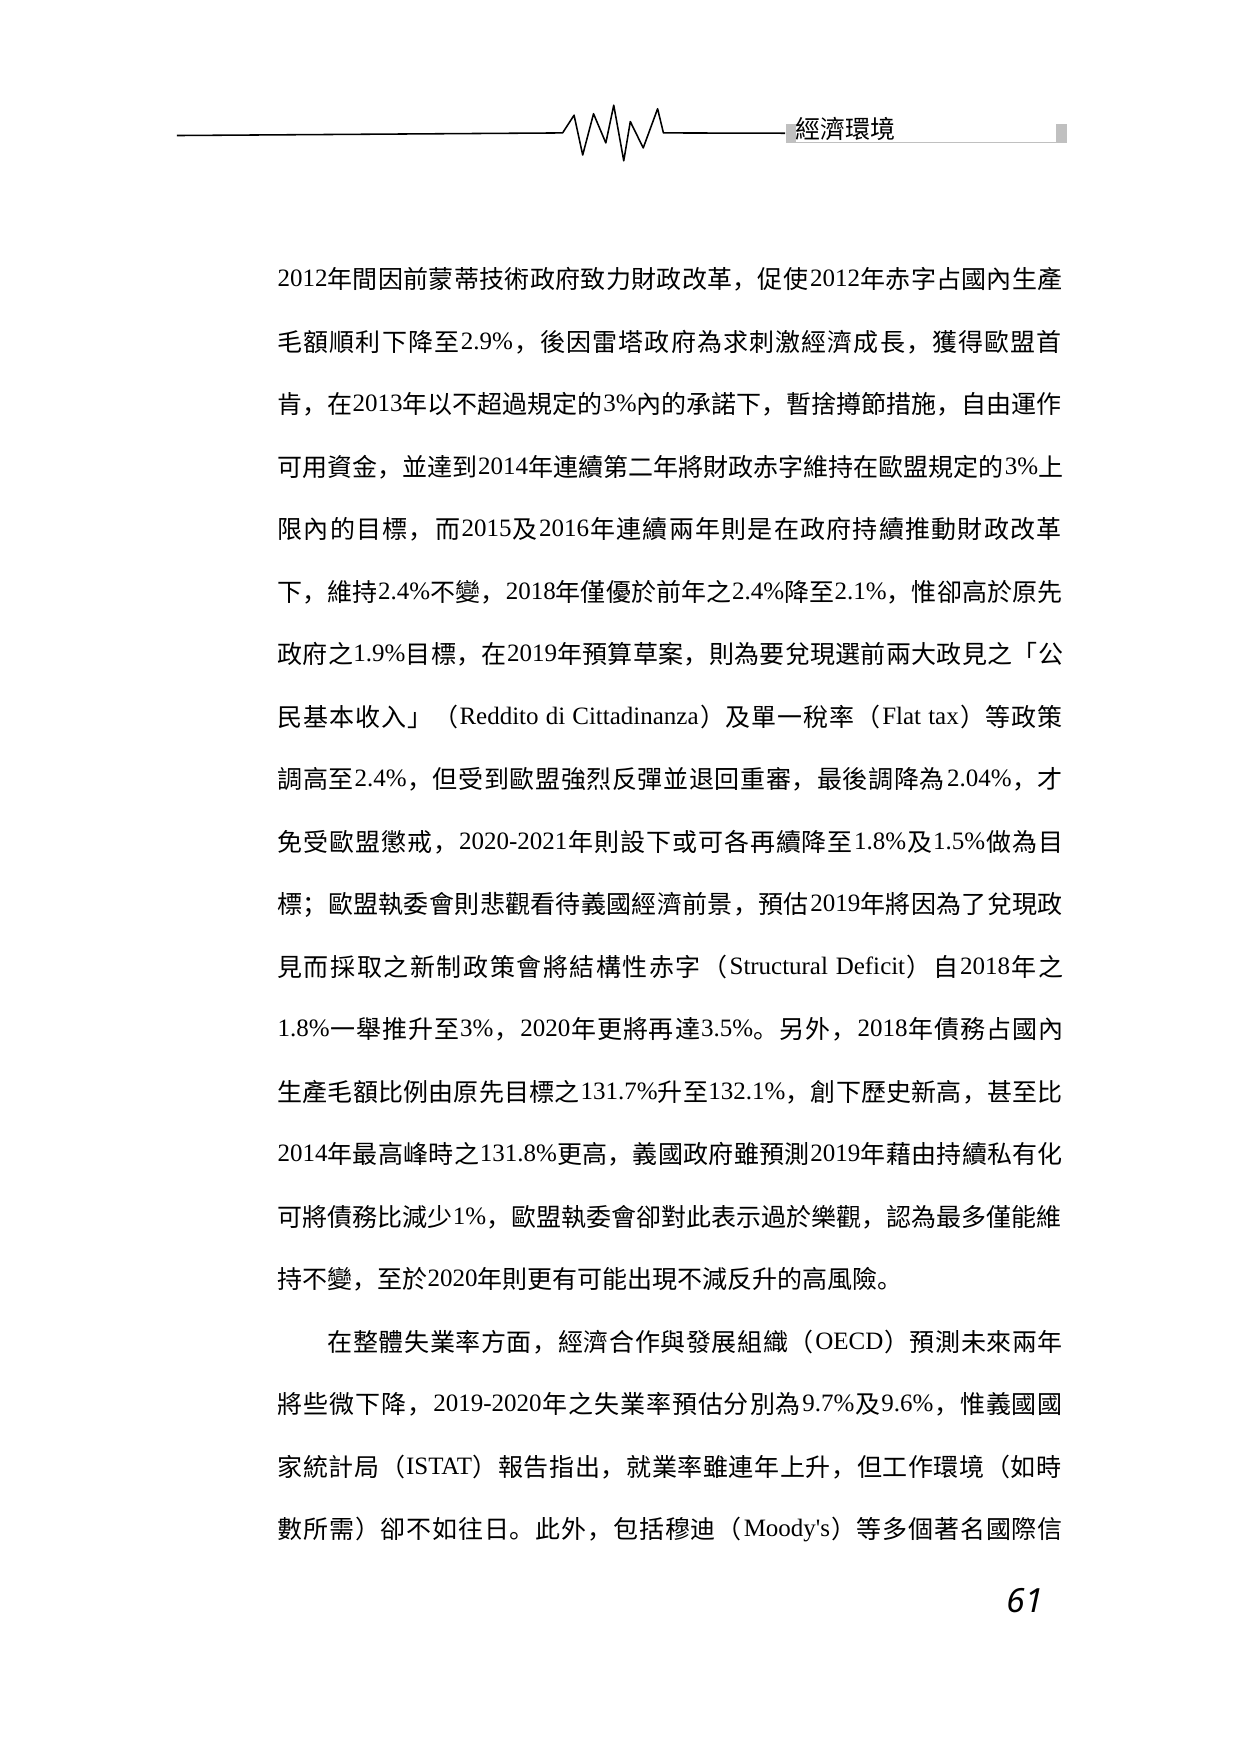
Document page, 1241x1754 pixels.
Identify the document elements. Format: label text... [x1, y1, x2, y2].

text 在整體失業率方面，經濟合作與發展組織（OECD）預測未來兩年將些微下降，2019-2020年之失業率預估分別為9.7%及9.6%，惟義國國家統計局（ISTAT）報告指出，就業率雖連年上升，但工作環境（如時數所需）卻不如往日。此外，包括穆迪（Moody's）等多個著名國際信 [277, 1299, 1063, 1549]
text 2012年間因前蒙蒂技術政府致力財政改革，促使2012年赤字占國內生產毛額順利下降至2.9%，後因雷塔政府為求刺激經濟成長，獲得歐盟首肯，在2013年以不超過規定的3%內的承諾下，暫捨撙節措施，自由運作可用資金，並達到2014年連續第二年將財政赤字維持在歐盟規定的3%上限內的目標，而2015及2016年連續兩年則是在政府持續推動財政改革下，維持2.4%不變，2018年僅優於前年之2.4%降至2.1%，惟卻高於原先政府之1.9%目標，在2019年預算草案，則為要兌現選前兩大政見之「公民基本收入」（Reddito di Cittadinanza）及單一稅率（Flat tax）等政策調高至2.4%，但受到歐盟強烈反彈並退回重審，最後調降為2.04%，才免受歐盟懲戒，2020-2021年則設下或可各再續降至1.8%及1.5%做為目標；歐盟執委會則悲觀看待義國經濟前景，預估2019年將因為了兌現政見而採取之新制政策會將結構性赤字（Structural Deficit）自2018年之1.8%一舉推升至3%，2020年更將再達3.5%。另外，2018年債務占國內生產毛額比例由原先目標之131.7%升至132.1%，創下歷史新高，甚至比2014年最高峰時之131.8%更高，義國政府雖預測2019年藉由持續私有化可將債務比減少1%，歐盟執委會卻對此表示過於樂觀，認為最多僅能維持不變，至於2020年則更有可能出現不減反升的高風險。 [277, 236, 1063, 1299]
